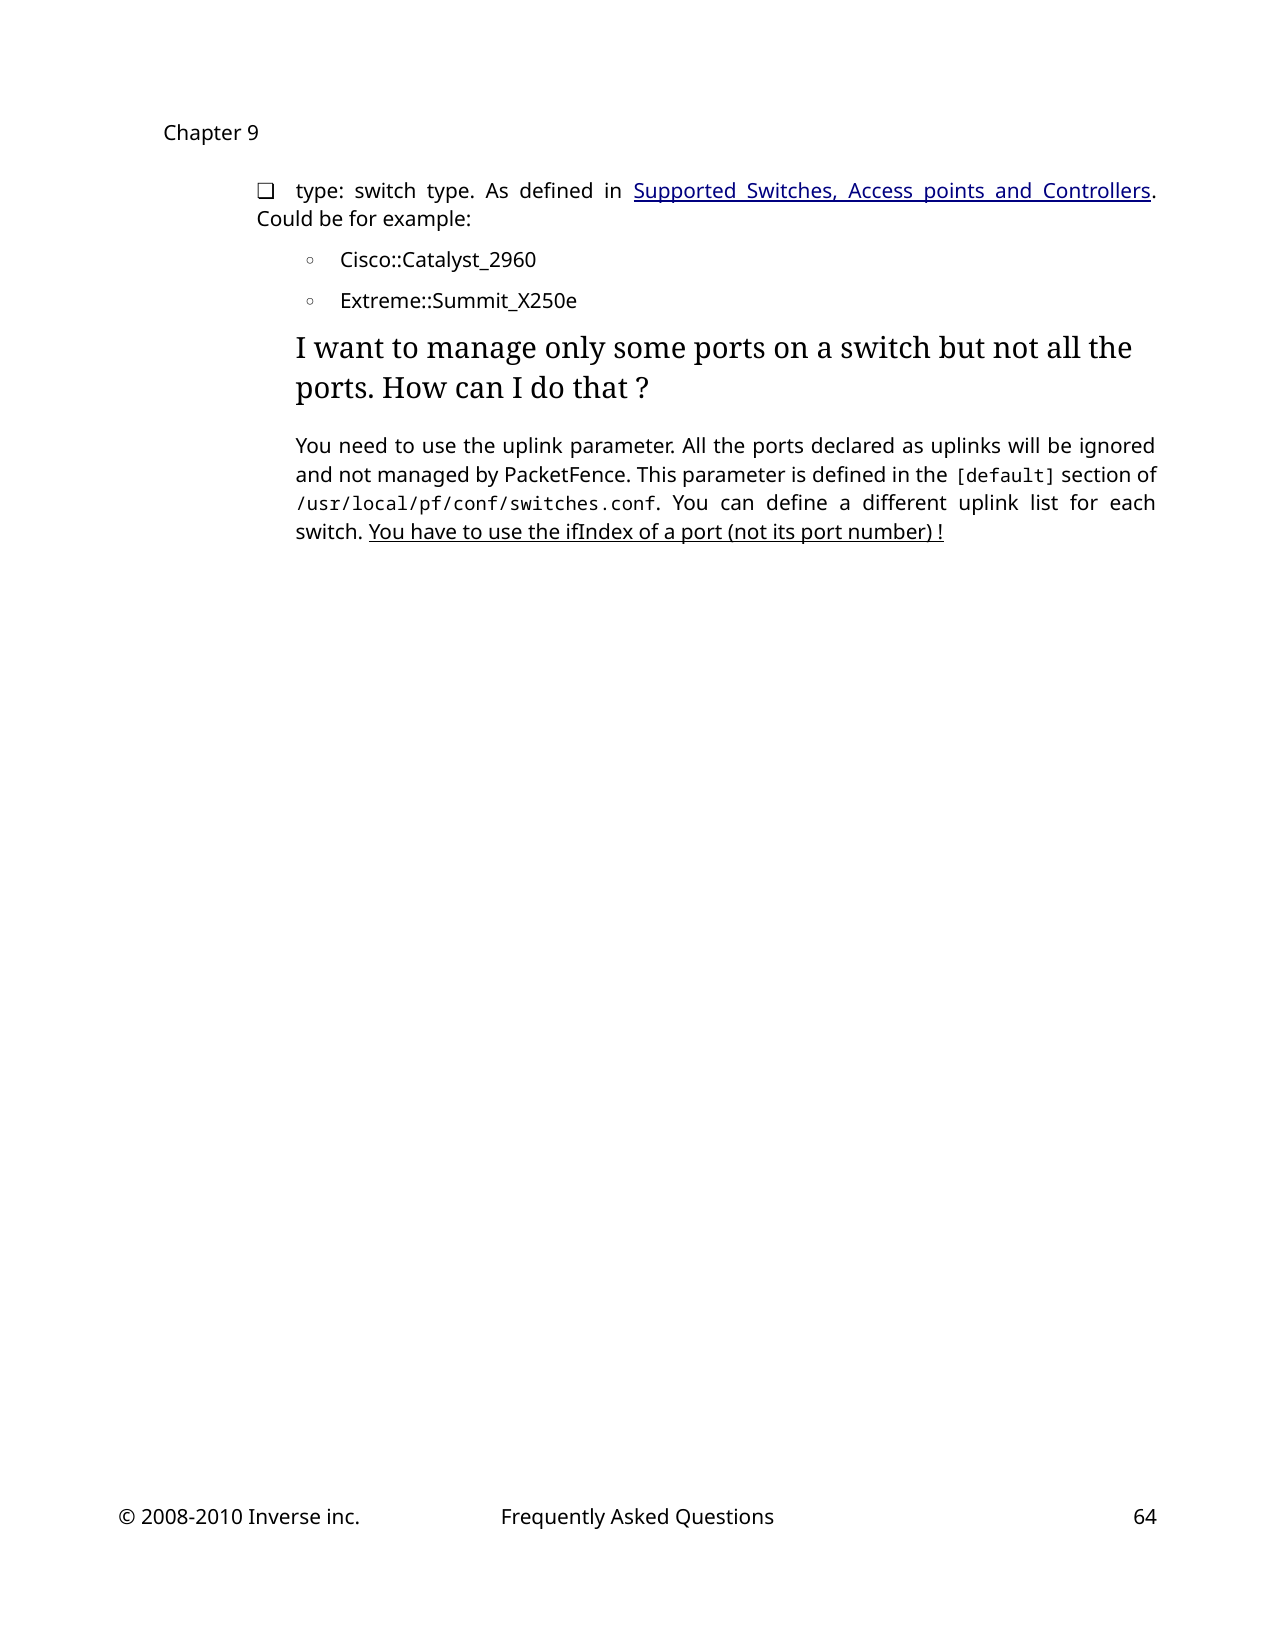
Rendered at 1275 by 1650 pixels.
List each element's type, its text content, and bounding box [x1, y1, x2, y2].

list Extreme::Summit_X250e [302, 286, 1157, 315]
subtitle I want to manage only some ports on a switch but not all the ports. How can I do that ? [295, 327, 1157, 407]
text You need to use the uplink parameter. All the ports declared as uplinks will be ignored and not managed by PacketFence. This parameter is defined in the [default] section of /usr/local/pf/conf/switches.conf. You can define a different uplink list for each switch. You have to use the ifIndex of a port (not its port number) ! [295, 431, 1157, 545]
list ❏ type: switch type. As defined in Supported Switches, Access points and Controllers. Could be for example: [256, 176, 1157, 233]
list Cisco::Catalyst_2960 [302, 245, 1157, 274]
